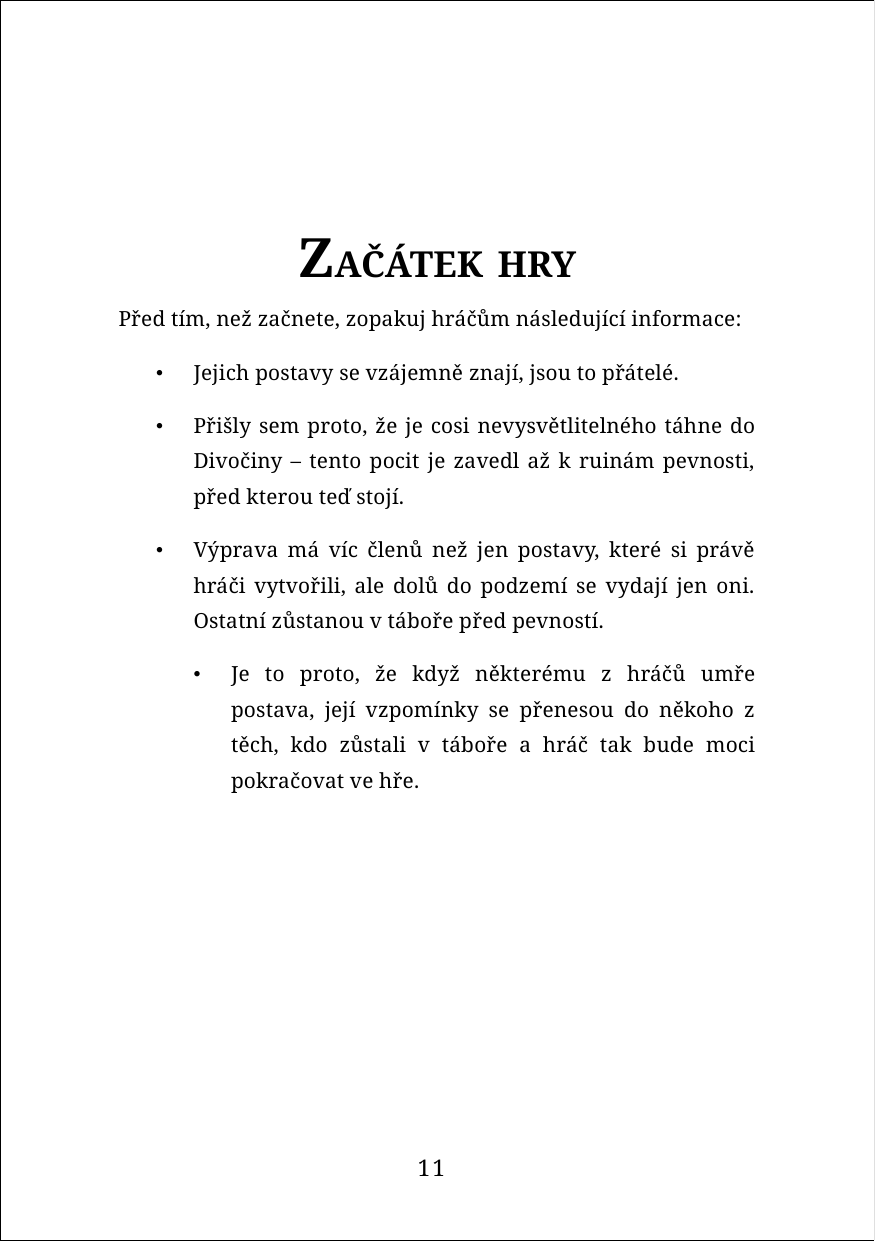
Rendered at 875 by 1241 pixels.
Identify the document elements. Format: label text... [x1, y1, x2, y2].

text Před tím, než začnete, zopakuj hráčům následující informace: [118, 304, 756, 333]
subtitle Začátek hry [118, 219, 756, 293]
list Je to proto, že když některému z hráčů umře postava, její vzpomínky se přenesou do někoho z těch, kdo zůstali v táboře a hráč tak bude moci pokračovat ve hře. [193, 659, 756, 794]
list Jejich postavy se vzájemně znají, jsou to přátelé. [156, 358, 756, 386]
list Přišly sem proto, že je cosi nevysvětlitelného táhne do Divočiny – tento pocit je zavedl až k ruinám pevnosti, před kterou teď stojí. [156, 411, 756, 511]
list Výprava má víc členů než jen postavy, které si právě hráči vytvořili, ale dolů do podzemí se vydají jen oni. Ostatní zůstanou v táboře před pevností. [156, 535, 756, 635]
